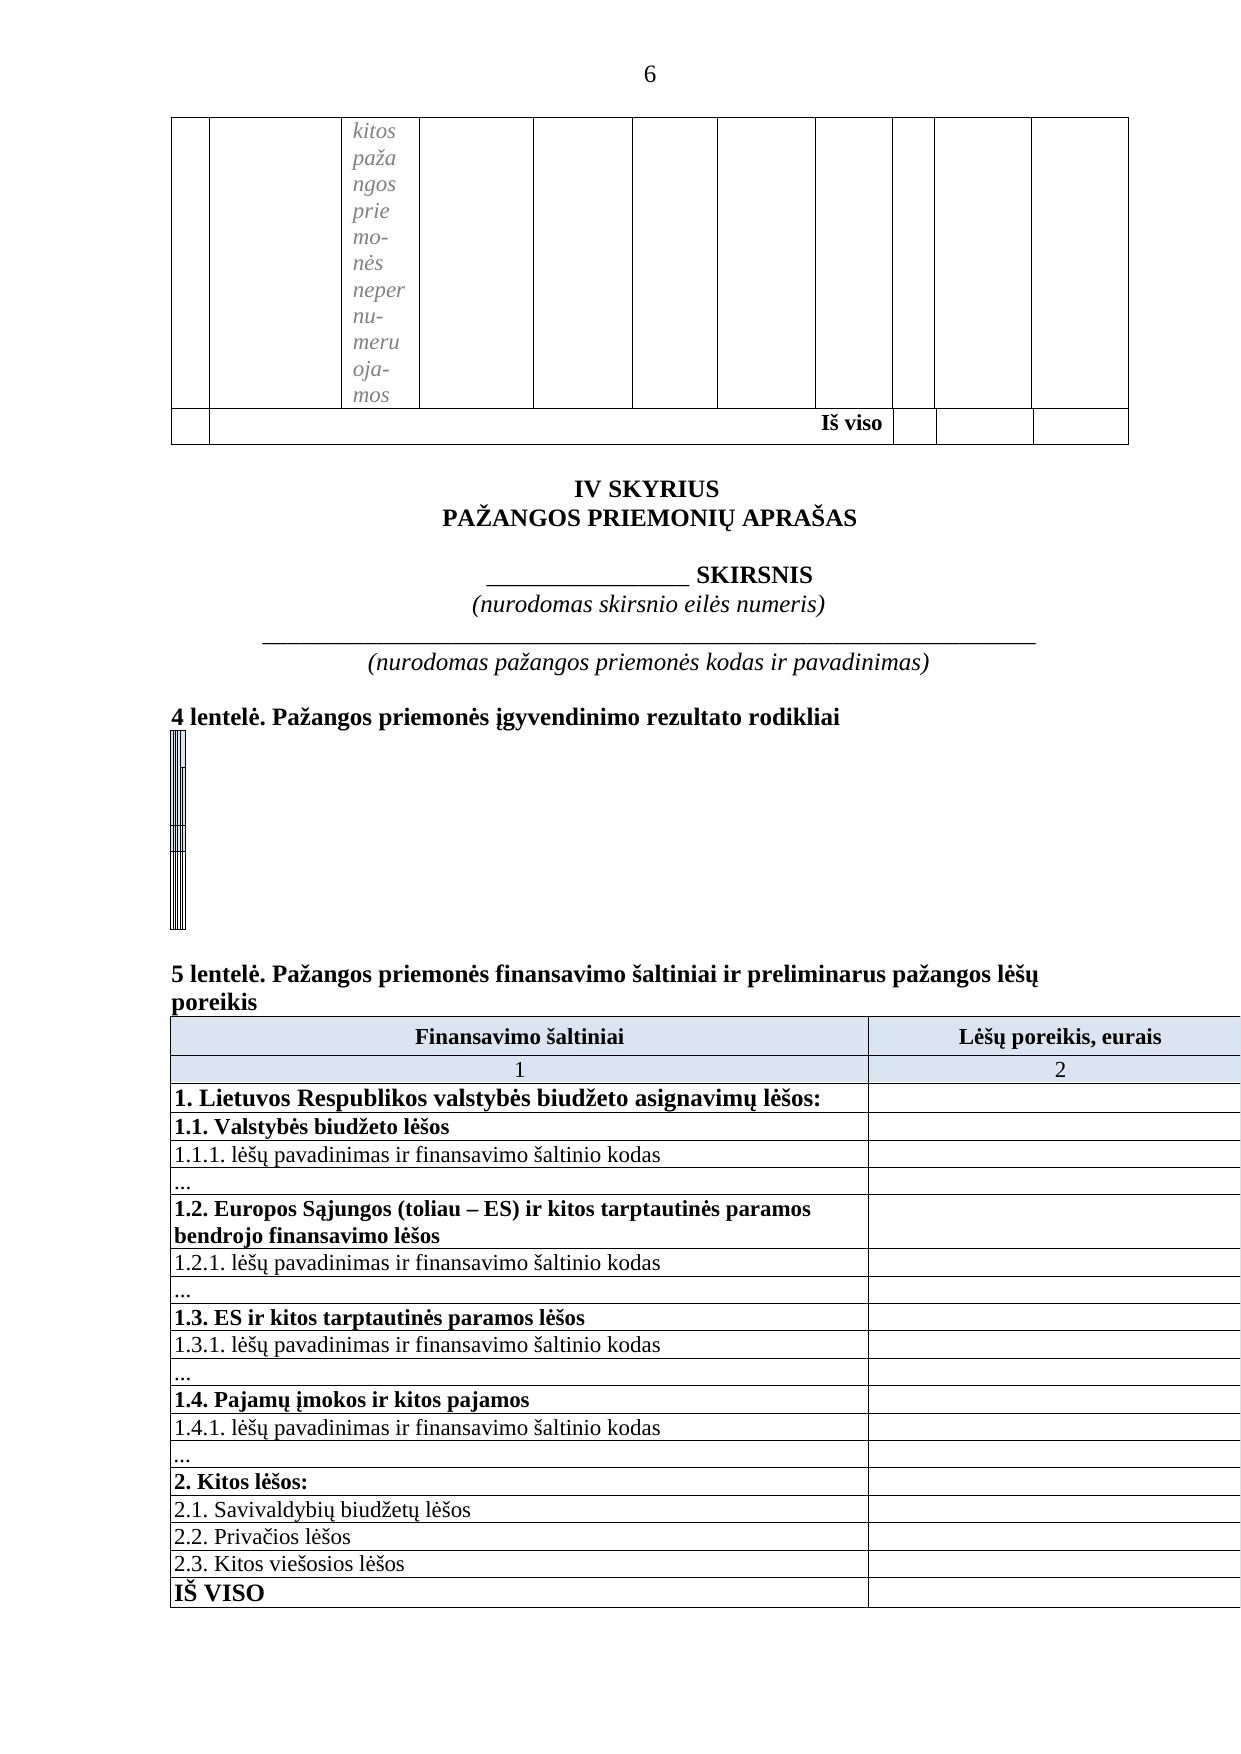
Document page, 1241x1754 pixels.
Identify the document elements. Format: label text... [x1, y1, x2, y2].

table_cell [869, 1496, 1240, 1522]
text 5 lentelė. Pažangos priemonės finansavimo šaltiniai ir preliminarus pažangos lėšų poreikis [171, 959, 1128, 1016]
table_cell [869, 1195, 1240, 1248]
table_cell 2.1. Savivaldybių biudžetų lėšos [171, 1496, 868, 1522]
table_cell 1.2.1. lėšų pavadinimas ir finansavimo šaltinio kodas [171, 1249, 868, 1276]
table_cell [869, 1386, 1240, 1412]
table_header Finansavimo šaltiniai [171, 1017, 868, 1055]
table_cell 1. Lietuvos Respublikos valstybės biudžeto asignavimų lėšos: [171, 1084, 868, 1112]
table_cell [869, 1113, 1240, 1139]
table_cell [869, 1551, 1240, 1577]
table_cell [869, 1523, 1240, 1549]
table_cell [869, 1141, 1240, 1167]
table_cell [869, 1331, 1240, 1358]
table_cell [869, 1414, 1240, 1440]
table_cell [1032, 118, 1128, 407]
table_cell [1034, 409, 1128, 444]
text ________________ SKIRSNIS [171, 560, 1128, 589]
table_cell [816, 118, 892, 407]
table_cell ... [171, 1168, 868, 1194]
table_cell [935, 118, 1031, 407]
table_cell ... [171, 1277, 868, 1303]
table_cell 1.2. Europos Sąjungos (toliau – ES) ir kitos tarptautinės paramos bendrojo finansavimo lėšos [171, 1195, 868, 1248]
table_cell [869, 1304, 1240, 1330]
table_cell ... [171, 1359, 868, 1385]
table_cell 1.1.1. lėšų pavadinimas ir finansavimo šaltinio kodas [171, 1141, 868, 1167]
table_cell 1.4.1. lėšų pavadinimas ir finansavimo šaltinio kodas [171, 1414, 868, 1440]
table_cell 2.2. Privačios lėšos [171, 1523, 868, 1549]
text IV skyrius [171, 474, 1128, 503]
table_cell 1.3. ES ir kitos tarptautinės paramos lėšos [171, 1304, 868, 1330]
table_cell 2. Kitos lėšos: [171, 1468, 868, 1495]
table_cell 2 [869, 1056, 1240, 1082]
table_cell [172, 409, 209, 444]
table_cell [633, 118, 717, 407]
table_cell [869, 1249, 1240, 1276]
table_cell Iš viso [210, 409, 893, 444]
table_cell [869, 1359, 1240, 1385]
text _____________________________________________________________ [171, 618, 1128, 647]
table_cell 1.3.1. lėšų pavadinimas ir finansavimo šaltinio kodas [171, 1331, 868, 1358]
table_cell [869, 1441, 1240, 1467]
table_cell 2.3. Kitos viešosios lėšos [171, 1551, 868, 1577]
table_cell [869, 1468, 1240, 1495]
table_cell [718, 118, 815, 407]
text (nurodomas pažangos priemonės kodas ir pavadinimas) [171, 647, 1128, 675]
table_cell [937, 409, 1033, 444]
table_cell [869, 1578, 1240, 1607]
table_cell ... [171, 1441, 868, 1467]
table_cell [894, 409, 936, 444]
table_cell kitos pažangos priemo-nės nepernu-meruoja-mos [342, 118, 419, 407]
table_cell [869, 1277, 1240, 1303]
table_cell [869, 1168, 1240, 1194]
table_cell [869, 1084, 1240, 1112]
table_cell 1.1. Valstybės biudžeto lėšos [171, 1113, 868, 1139]
table_cell [420, 118, 533, 407]
table_cell [893, 118, 934, 407]
table_cell [210, 118, 341, 407]
text (nurodomas skirsnio eilės numeris) [171, 589, 1128, 618]
text 4 lentelė. Pažangos priemonės įgyvendinimo rezultato rodikliai [171, 702, 1128, 730]
table_cell IŠ VISO [171, 1578, 868, 1607]
table_cell 1 [171, 1056, 868, 1082]
text PAŽANGOS PRIEMONIŲ APRAŠAS [171, 503, 1128, 532]
table_cell [534, 118, 632, 407]
table_header Lėšų poreikis, eurais [869, 1017, 1240, 1055]
table_cell 1.4. Pajamų įmokos ir kitos pajamos [171, 1386, 868, 1412]
table_cell [172, 118, 209, 407]
